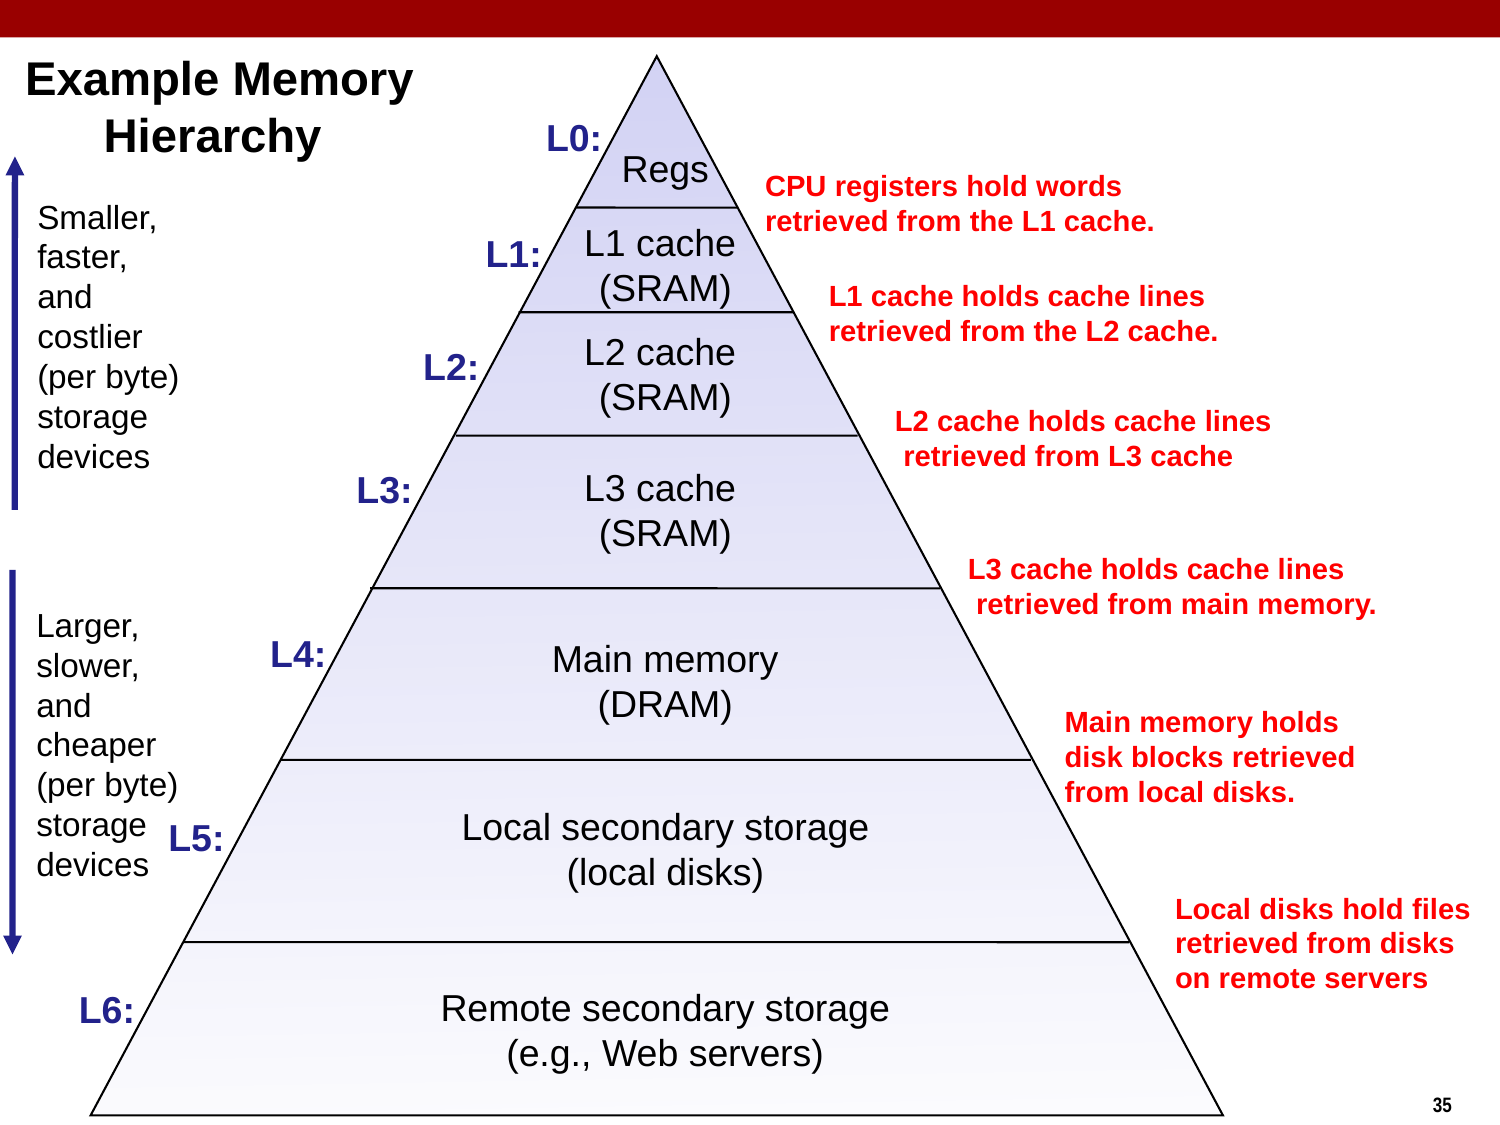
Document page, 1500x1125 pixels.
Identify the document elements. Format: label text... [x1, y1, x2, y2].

text_box Larger, slower, and cheaper (per byte) storage devices [21, 596, 194, 891]
text_box Regs [606, 137, 724, 198]
text_box [520, 220, 569, 311]
text_box L6: [64, 978, 151, 1039]
text_box [618, 56, 700, 137]
text_box L0: [531, 105, 618, 166]
text_box [90, 253, 1223, 1116]
text_box L3 cache holds cache lines retrieved from main memory. [953, 542, 1425, 628]
text_box L3: [341, 459, 428, 519]
text_box Remote secondary storage (e.g., Web servers) [425, 976, 905, 1082]
text_box Main memory (DRAM) [537, 627, 794, 733]
text_box L2 cache holds cache lines retrieved from L3 cache [880, 394, 1312, 480]
text_box L3 cache (SRAM) [569, 456, 762, 562]
text_box Smaller, faster, and costlier (per byte) storage devices [22, 188, 195, 483]
text_box L1 cache (SRAM) [569, 211, 762, 311]
text_box Local secondary storage (local disks) [446, 795, 884, 901]
text_box L4: [255, 622, 342, 683]
text_box L1: [470, 222, 557, 283]
text_box L2: [408, 335, 495, 395]
text_box Local disks hold files retrieved from disks on remote servers [1160, 882, 1499, 1003]
text_box [574, 207, 740, 211]
text_box CPU registers hold words retrieved from the L1 cache. [750, 160, 1230, 245]
text_box L2 cache (SRAM) [569, 320, 762, 426]
text_box L5: [153, 806, 240, 867]
text_box L1 cache holds cache lines retrieved from the L2 cache. [814, 269, 1280, 355]
text_box [576, 166, 737, 206]
text_box Main memory holds disk blocks retrieved from local disks. [1049, 695, 1409, 816]
title Example Memory Hierarchy [10, 40, 1441, 169]
